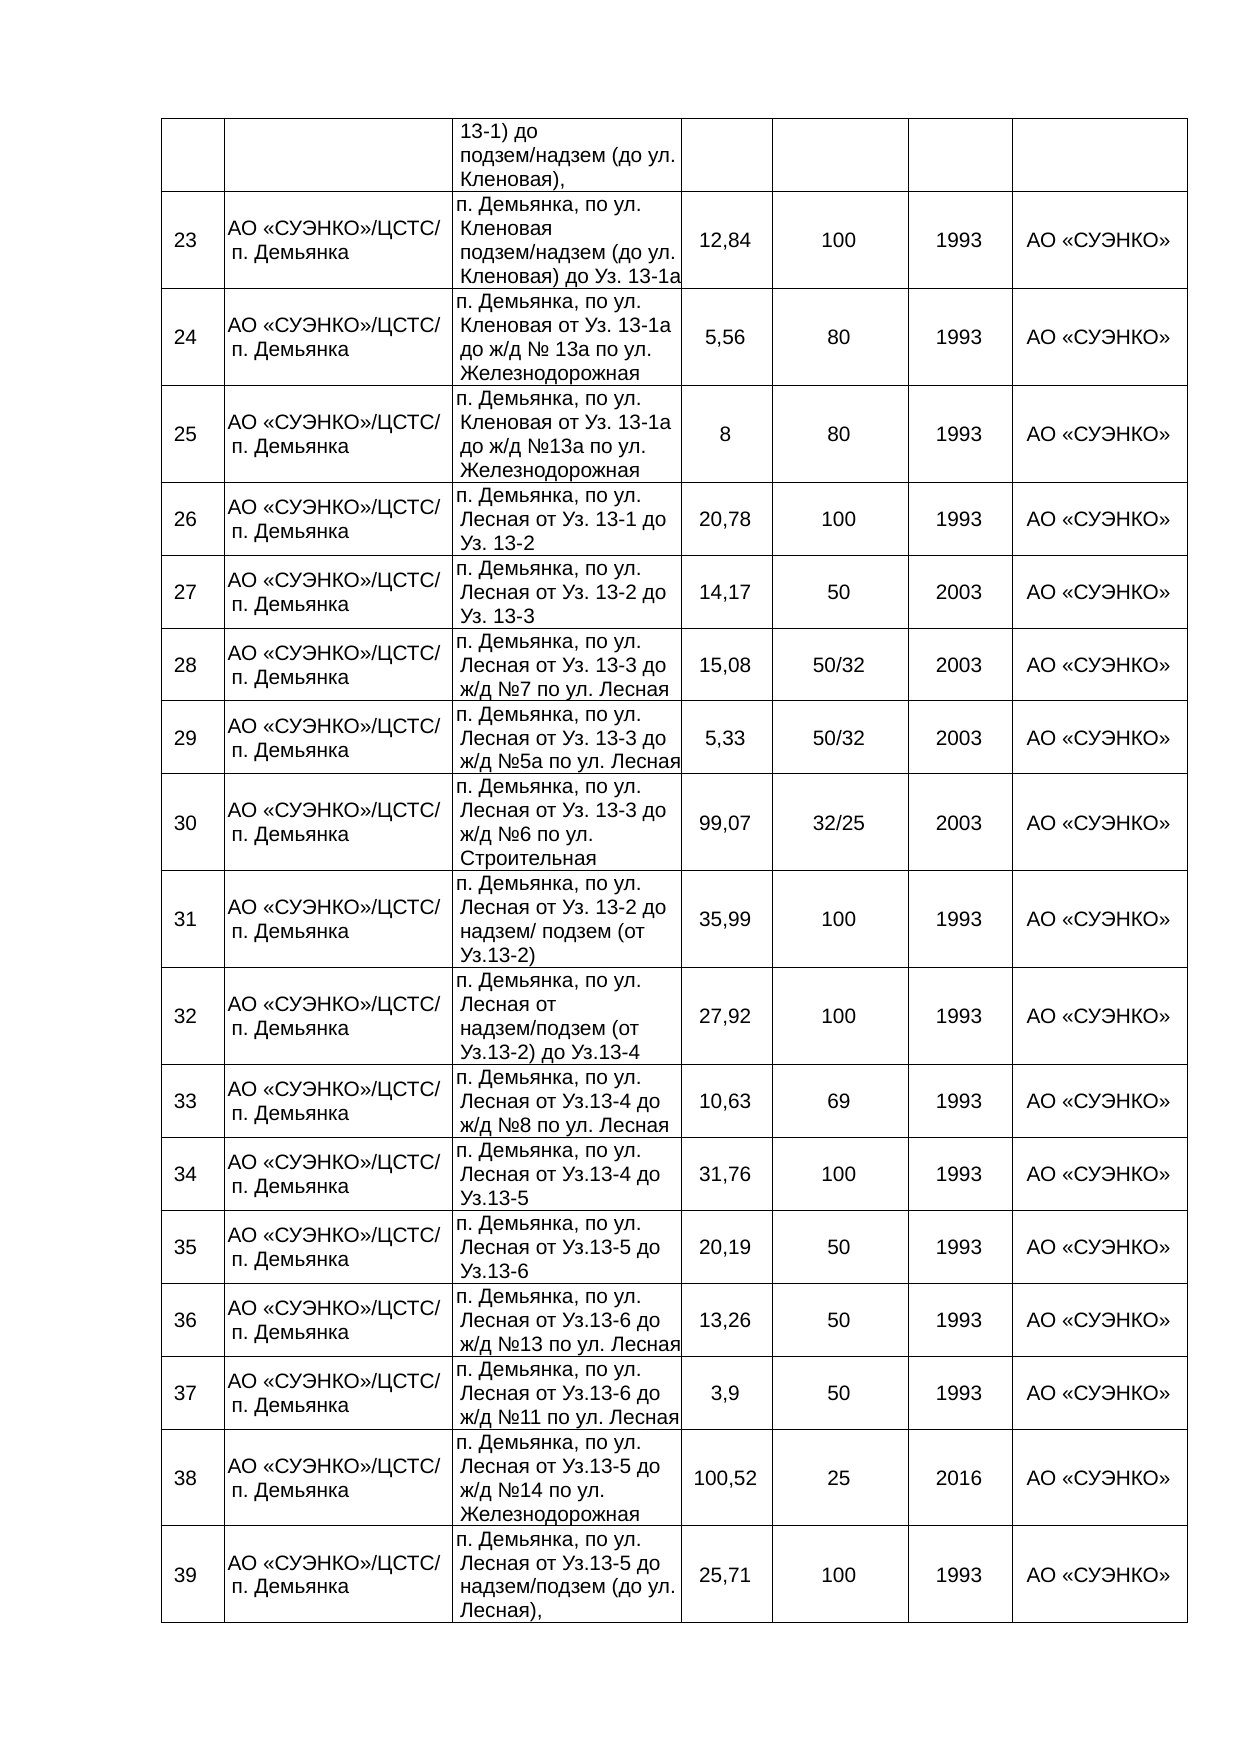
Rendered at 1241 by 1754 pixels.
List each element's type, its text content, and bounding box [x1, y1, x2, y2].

table_cell АО «СУЭНКО» [1013, 774, 1187, 870]
table_cell п. Демьянка, по ул. Лесная от Уз. 13-3 до ж/д №5а по ул. Лесная [453, 701, 681, 773]
table_cell п. Демьянка, по ул. Лесная от Уз. 13-1 до Уз. 13-2 [453, 483, 681, 554]
table_cell АО «СУЭНКО»/ЦСТС/ п. Демьянка [225, 1138, 452, 1210]
table_cell 33 [162, 1065, 224, 1137]
table_cell 25 [773, 1430, 908, 1525]
table_cell АО «СУЭНКО»/ЦСТС/ п. Демьянка [225, 556, 452, 627]
table_cell 1993 [909, 1284, 1012, 1356]
table_cell п. Демьянка, по ул. Лесная от Уз. 13-3 до ж/д №6 по ул. Строительная [453, 774, 681, 870]
table_cell 50 [773, 1357, 908, 1428]
table_cell п. Демьянка, по ул. Лесная от Уз. 13-2 до Уз. 13-3 [453, 556, 681, 627]
table_cell АО «СУЭНКО» [1013, 386, 1187, 482]
table_cell АО «СУЭНКО»/ЦСТС/ п. Демьянка [225, 386, 452, 482]
table_cell 31,76 [682, 1138, 772, 1210]
table_cell 28 [162, 629, 224, 700]
table_cell 20,78 [682, 483, 772, 554]
table_cell АО «СУЭНКО»/ЦСТС/ п. Демьянка [225, 871, 452, 967]
table_cell АО «СУЭНКО» [1013, 1284, 1187, 1356]
table_cell 3,9 [682, 1357, 772, 1428]
table_cell АО «СУЭНКО» [1013, 1211, 1187, 1283]
table_cell 50/32 [773, 701, 908, 773]
table_cell АО «СУЭНКО» [1013, 483, 1187, 554]
table_cell п. Демьянка, по ул. Лесная от Уз. 13-3 до ж/д №7 по ул. Лесная [453, 629, 681, 700]
table_cell 20,19 [682, 1211, 772, 1283]
table_cell 13-1) до подзем/надзем (до ул. Кленовая), [453, 119, 681, 191]
table_cell АО «СУЭНКО» [1013, 1430, 1187, 1525]
table_cell АО «СУЭНКО»/ЦСТС/ п. Демьянка [225, 1065, 452, 1137]
table_cell 5,56 [682, 289, 772, 385]
table_cell 1993 [909, 871, 1012, 967]
table_cell п. Демьянка, по ул. Лесная от Уз.13-6 до ж/д №13 по ул. Лесная [453, 1284, 681, 1356]
table_cell п. Демьянка, по ул. Лесная от надзем/подзем (от Уз.13-2) до Уз.13-4 [453, 968, 681, 1064]
table_cell АО «СУЭНКО» [1013, 871, 1187, 967]
table_cell 1993 [909, 1526, 1012, 1622]
table_cell 35 [162, 1211, 224, 1283]
table_cell 36 [162, 1284, 224, 1356]
table_cell 1993 [909, 289, 1012, 385]
table_cell 2003 [909, 701, 1012, 773]
table_cell 100 [773, 1138, 908, 1210]
table_cell 1993 [909, 968, 1012, 1064]
table_cell п. Демьянка, по ул. Кленовая подзем/надзем (до ул. Кленовая) до Уз. 13-1а [453, 192, 681, 288]
table_cell 25,71 [682, 1526, 772, 1622]
table_cell п. Демьянка, по ул. Лесная от Уз.13-4 до ж/д №8 по ул. Лесная [453, 1065, 681, 1137]
table_cell 8 [682, 386, 772, 482]
table_cell [773, 119, 908, 191]
table_cell АО «СУЭНКО» [1013, 1065, 1187, 1137]
table_cell АО «СУЭНКО» [1013, 701, 1187, 773]
table_cell [162, 119, 224, 191]
table_cell 50 [773, 1284, 908, 1356]
table_cell АО «СУЭНКО» [1013, 289, 1187, 385]
table_cell 31 [162, 871, 224, 967]
table_cell п. Демьянка, по ул. Лесная от Уз. 13-2 до надзем/ подзем (от Уз.13-2) [453, 871, 681, 967]
table_cell 100,52 [682, 1430, 772, 1525]
table_cell 80 [773, 386, 908, 482]
table_cell 1993 [909, 1138, 1012, 1210]
table_cell АО «СУЭНКО»/ЦСТС/ п. Демьянка [225, 483, 452, 554]
table_cell АО «СУЭНКО»/ЦСТС/ п. Демьянка [225, 1526, 452, 1622]
table_cell 50 [773, 1211, 908, 1283]
table_cell 80 [773, 289, 908, 385]
table_cell 27 [162, 556, 224, 627]
table_cell 69 [773, 1065, 908, 1137]
table_cell 100 [773, 1526, 908, 1622]
table_cell 14,17 [682, 556, 772, 627]
table_cell п. Демьянка, по ул. Лесная от Уз.13-5 до ж/д №14 по ул. Железнодорожная [453, 1430, 681, 1525]
table_cell 38 [162, 1430, 224, 1525]
table_cell 2003 [909, 556, 1012, 627]
table_cell АО «СУЭНКО»/ЦСТС/ п. Демьянка [225, 774, 452, 870]
table_cell 23 [162, 192, 224, 288]
table_cell 39 [162, 1526, 224, 1622]
table_cell 34 [162, 1138, 224, 1210]
table_cell 100 [773, 968, 908, 1064]
table_cell 99,07 [682, 774, 772, 870]
table_cell п. Демьянка, по ул. Кленовая от Уз. 13-1а до ж/д №13а по ул. Железнодорожная [453, 386, 681, 482]
table_cell АО «СУЭНКО»/ЦСТС/ п. Демьянка [225, 1211, 452, 1283]
table_cell АО «СУЭНКО» [1013, 192, 1187, 288]
table_cell 2016 [909, 1430, 1012, 1525]
table_cell АО «СУЭНКО» [1013, 1526, 1187, 1622]
table_cell 29 [162, 701, 224, 773]
table_cell 1993 [909, 483, 1012, 554]
table_cell 10,63 [682, 1065, 772, 1137]
table_cell 15,08 [682, 629, 772, 700]
table_cell 1993 [909, 1357, 1012, 1428]
table_cell [1013, 119, 1187, 191]
table_cell п. Демьянка, по ул. Лесная от Уз.13-6 до ж/д №11 по ул. Лесная [453, 1357, 681, 1428]
table_cell АО «СУЭНКО» [1013, 1138, 1187, 1210]
table_cell 27,92 [682, 968, 772, 1064]
table_cell 2003 [909, 629, 1012, 700]
table_cell 30 [162, 774, 224, 870]
table_cell 1993 [909, 1065, 1012, 1137]
table_cell п. Демьянка, по ул. Лесная от Уз.13-5 до надзем/подзем (до ул. Лесная), [453, 1526, 681, 1622]
table_cell п. Демьянка, по ул. Кленовая от Уз. 13-1а до ж/д № 13а по ул. Железнодорожная [453, 289, 681, 385]
table_cell 32 [162, 968, 224, 1064]
table_cell [682, 119, 772, 191]
table_cell АО «СУЭНКО»/ЦСТС/ п. Демьянка [225, 289, 452, 385]
table_cell [909, 119, 1012, 191]
table_cell п. Демьянка, по ул. Лесная от Уз.13-5 до Уз.13-6 [453, 1211, 681, 1283]
table_cell 2003 [909, 774, 1012, 870]
table_cell 100 [773, 192, 908, 288]
table_cell 37 [162, 1357, 224, 1428]
table_cell АО «СУЭНКО» [1013, 968, 1187, 1064]
table_cell 1993 [909, 386, 1012, 482]
table_cell АО «СУЭНКО»/ЦСТС/ п. Демьянка [225, 629, 452, 700]
table_cell 13,26 [682, 1284, 772, 1356]
table_cell [225, 119, 452, 191]
table_cell АО «СУЭНКО»/ЦСТС/ п. Демьянка [225, 1284, 452, 1356]
table_cell АО «СУЭНКО» [1013, 556, 1187, 627]
table_cell АО «СУЭНКО»/ЦСТС/ п. Демьянка [225, 1430, 452, 1525]
table_cell 50/32 [773, 629, 908, 700]
table_cell 100 [773, 483, 908, 554]
table_cell 1993 [909, 1211, 1012, 1283]
table_cell 5,33 [682, 701, 772, 773]
table_cell АО «СУЭНКО»/ЦСТС/ п. Демьянка [225, 968, 452, 1064]
table_cell п. Демьянка, по ул. Лесная от Уз.13-4 до Уз.13-5 [453, 1138, 681, 1210]
table_cell 32/25 [773, 774, 908, 870]
table_cell АО «СУЭНКО»/ЦСТС/ п. Демьянка [225, 1357, 452, 1428]
table_cell АО «СУЭНКО» [1013, 629, 1187, 700]
table_cell АО «СУЭНКО»/ЦСТС/ п. Демьянка [225, 701, 452, 773]
table_cell АО «СУЭНКО»/ЦСТС/ п. Демьянка [225, 192, 452, 288]
table_cell 50 [773, 556, 908, 627]
table_cell 12,84 [682, 192, 772, 288]
table_cell 100 [773, 871, 908, 967]
table_cell 1993 [909, 192, 1012, 288]
table_cell 24 [162, 289, 224, 385]
table_cell 35,99 [682, 871, 772, 967]
table_cell 25 [162, 386, 224, 482]
table_cell АО «СУЭНКО» [1013, 1357, 1187, 1428]
table_cell 26 [162, 483, 224, 554]
